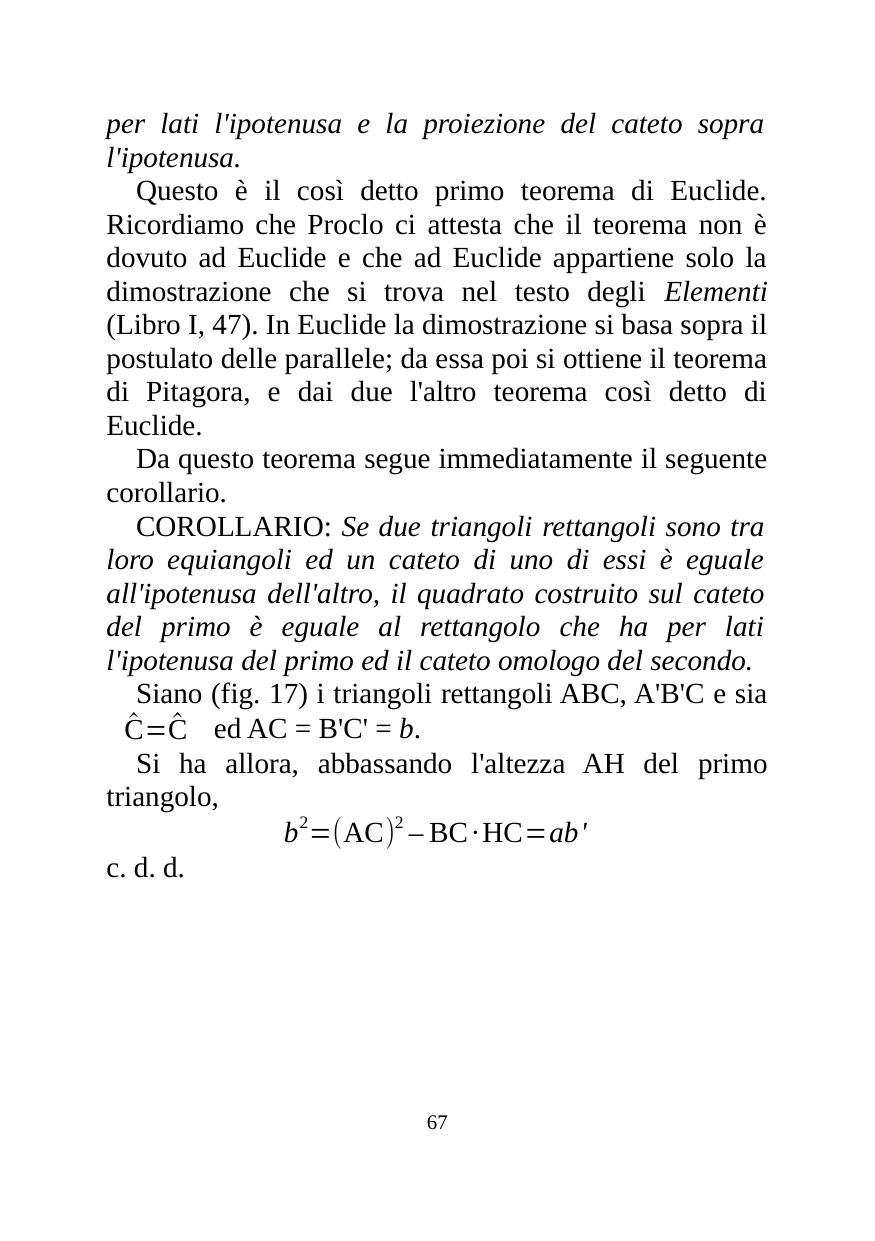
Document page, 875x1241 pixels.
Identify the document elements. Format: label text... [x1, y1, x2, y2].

text COROLLARIO: Se due triangoli rettangoli sono tra loro equiangoli ed un cateto di uno di essi è eguale all'ipotenusa dell'altro, il quadrato costruito sul cateto del primo è eguale al rettangolo che ha per lati l'ipotenusa del primo ed il cateto omologo del secondo. [106, 509, 768, 676]
text Questo è il così detto primo teorema di Euclide. Ricordiamo che Proclo ci attesta che il teorema non è dovuto ad Euclide e che ad Euclide appartiene solo la dimostrazione che si trova nel testo degli Elementi (Libro I, 47). In Euclide la dimostrazione si basa sopra il postulato delle parallele; da essa poi si ottiene il teorema di Pitagora, e dai due l'altro teorema così detto di Euclide. [106, 173, 768, 442]
text c. d. d. [106, 850, 768, 884]
text Si ha allora, abbassando l'altezza AH del primo triangolo, [106, 746, 768, 813]
text Siano (fig. 17) i triangoli rettangoli ABC, A'B'C e sia ed AC = B'C' = b. [106, 676, 768, 746]
text Da questo teorema segue immediatamente il seguente corollario. [106, 442, 768, 509]
text per lati l'ipotenusa e la proiezione del cateto sopra l'ipotenusa. [106, 106, 768, 173]
